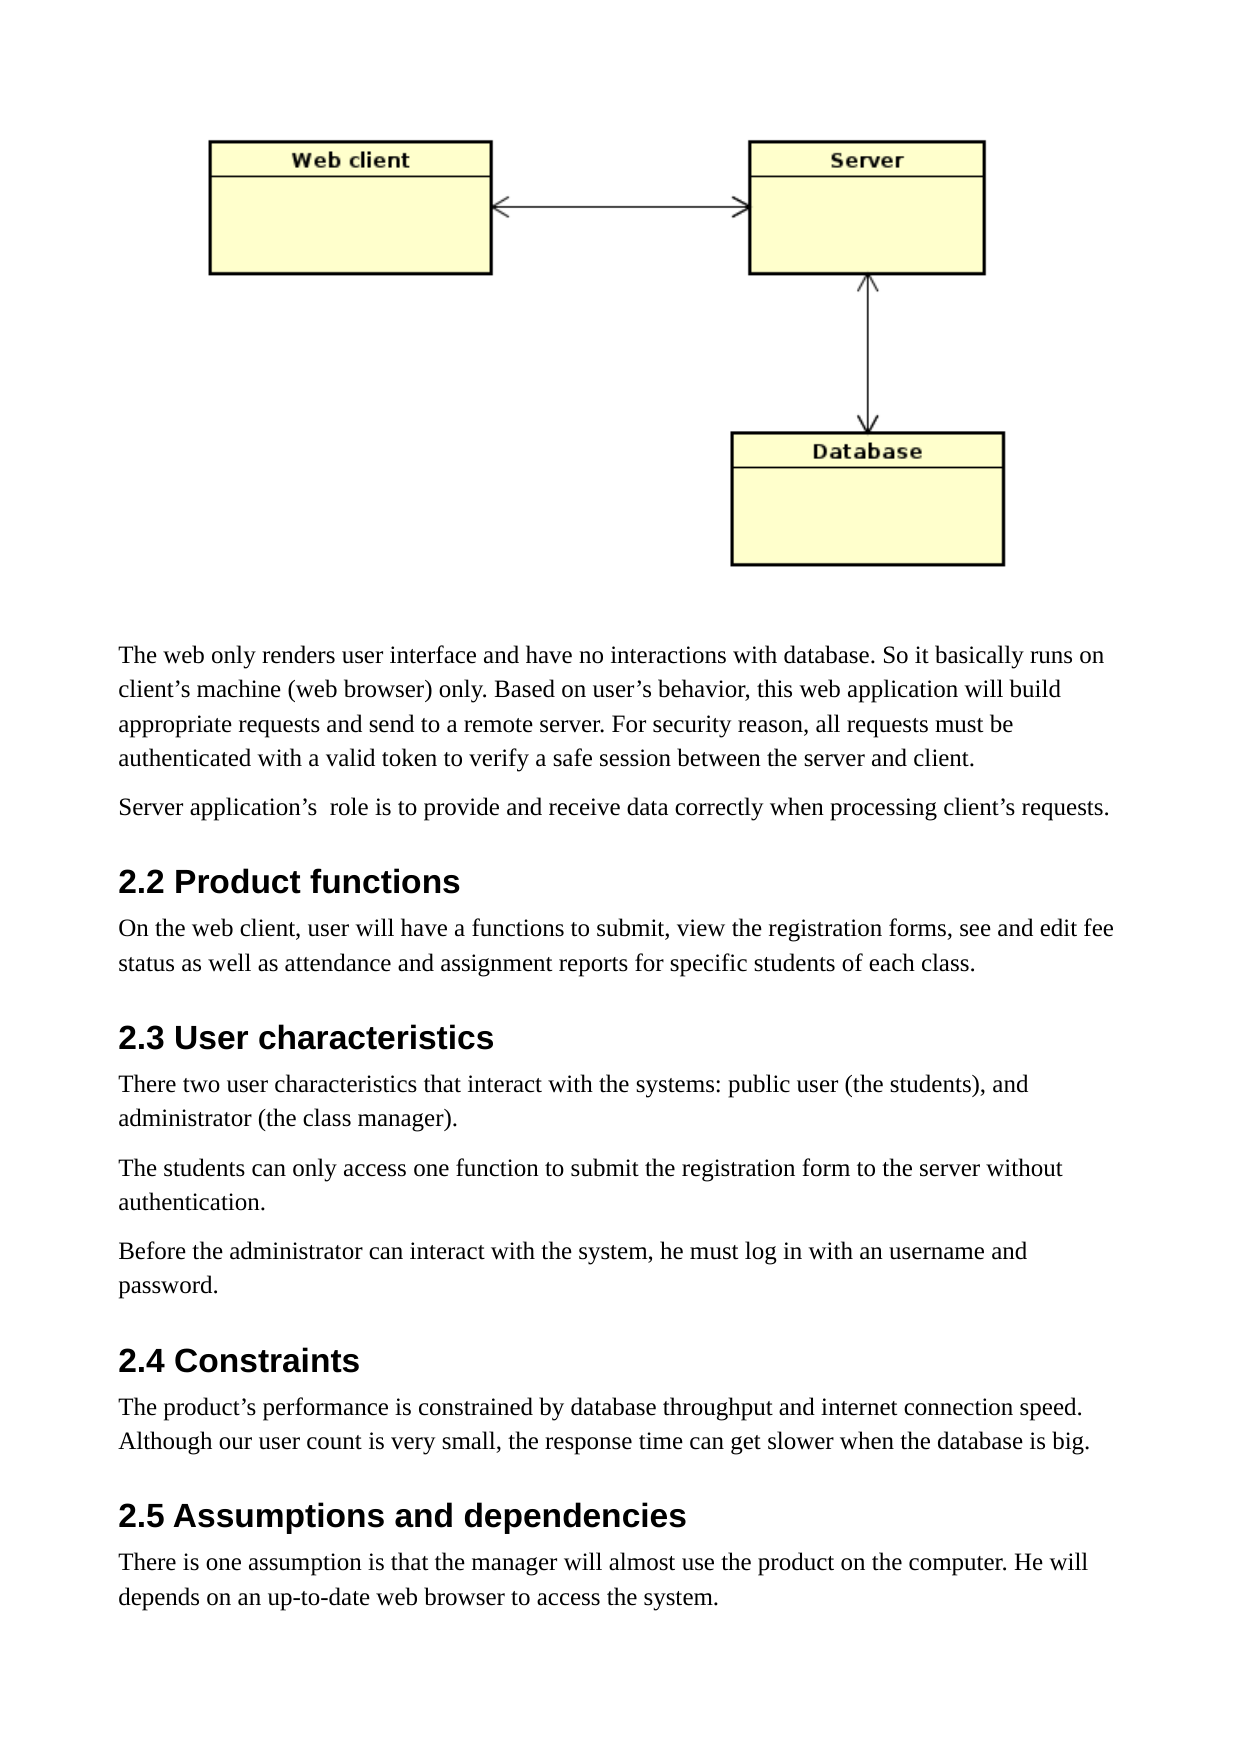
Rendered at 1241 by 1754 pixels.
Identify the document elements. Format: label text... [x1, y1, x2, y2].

text There is one assumption is that the manager will almost use the product on the computer. He will depends on an up-to-date web browser to access the system. [118, 1547, 1122, 1610]
text The students can only access one function to submit the registration form to the server without authentication. [118, 1153, 1122, 1216]
text Server application’s role is to provide and receive data correctly when processing client’s requests. [118, 792, 1122, 821]
subtitle 2.3 User characteristics [118, 1018, 1122, 1057]
text Before the administrator can interact with the system, he must log in with an username and password. [118, 1236, 1122, 1299]
text The web only renders user interface and have no interactions with database. So it basically runs on client’s machine (web browser) only. Based on user’s behavior, this web application will build appropriate requests and send to a remote server. For security reason, all requests must be authenticated with a valid token to verify a safe session between the server and client. [118, 640, 1122, 772]
subtitle 2.2 Product functions [118, 862, 1122, 901]
subtitle 2.4 Constraints [118, 1341, 1122, 1379]
text There two user characteristics that interact with the systems: public user (the students), and administrator (the class manager). [118, 1069, 1122, 1132]
text The product’s performance is constrained by database throughput and internet connection speed. Although our user count is very small, the response time can get slower when the database is big. [118, 1392, 1122, 1455]
picture [188, 118, 1052, 586]
subtitle 2.5 Assumptions and dependencies [118, 1496, 1122, 1535]
text On the web client, user will have a functions to submit, view the registration forms, see and edit fee status as well as attendance and assignment reports for specific students of each class. [118, 913, 1122, 977]
